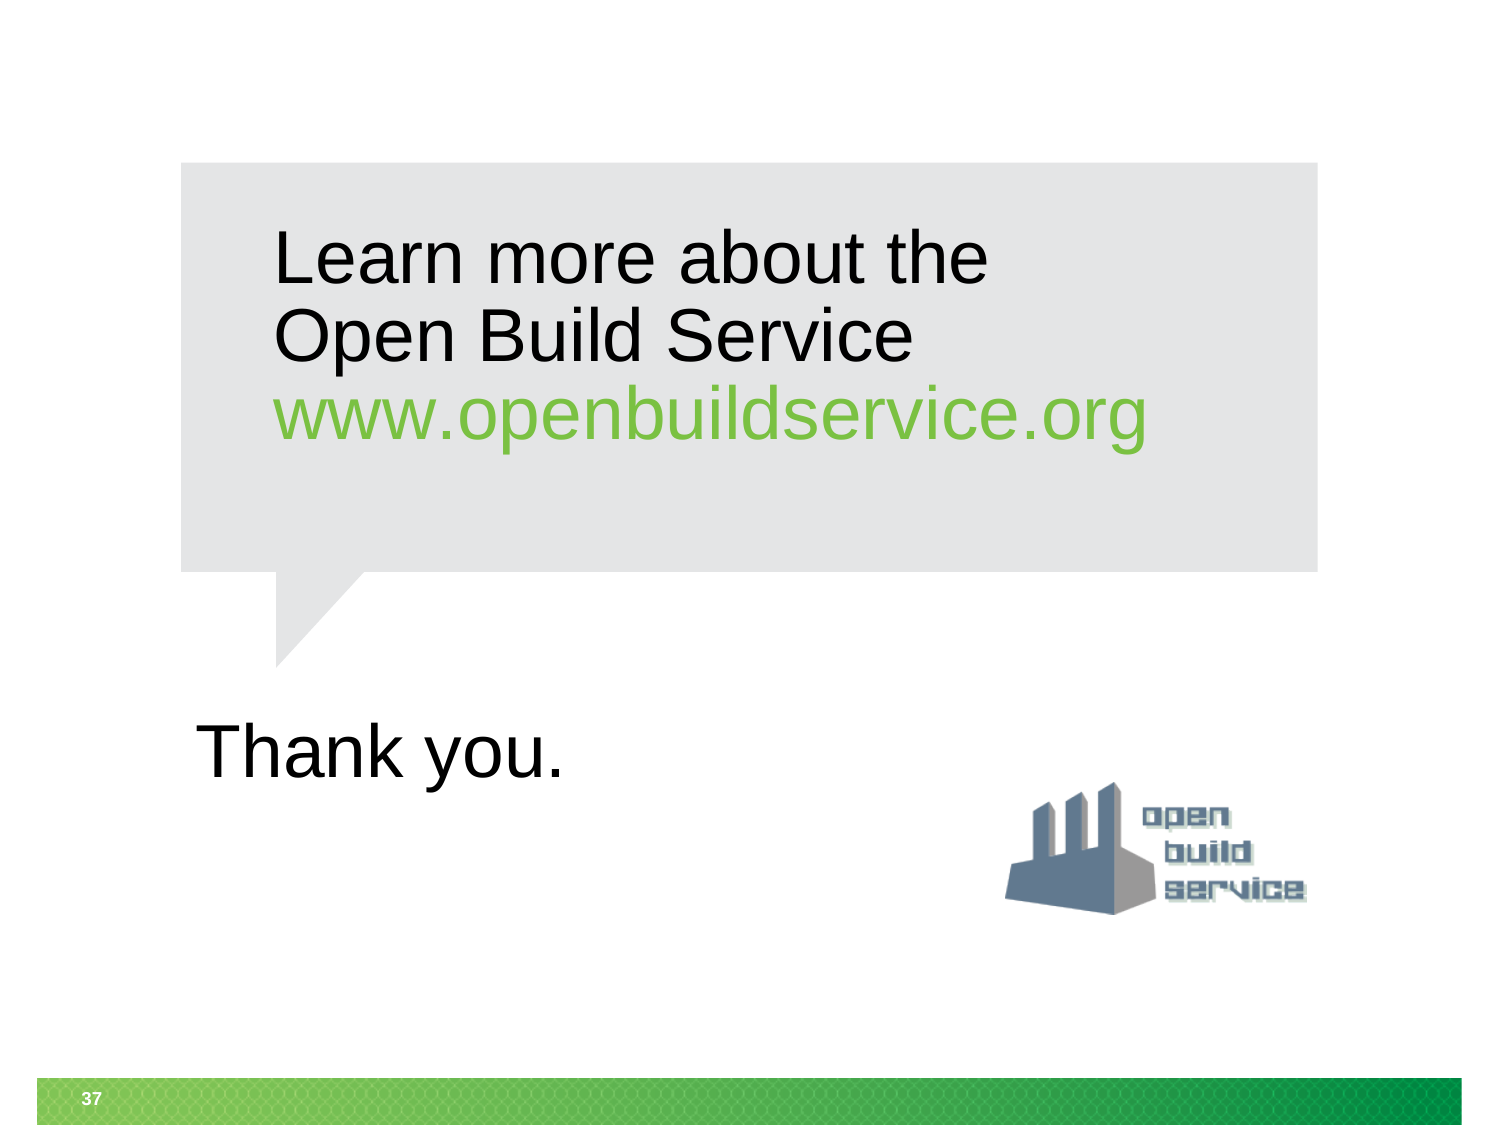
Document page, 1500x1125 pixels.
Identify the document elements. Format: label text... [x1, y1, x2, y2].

picture [37, 1078, 1462, 1125]
text_box Learn more about the Open Build Service www.openbuildservice.org [259, 213, 1334, 463]
picture [1005, 782, 1307, 915]
